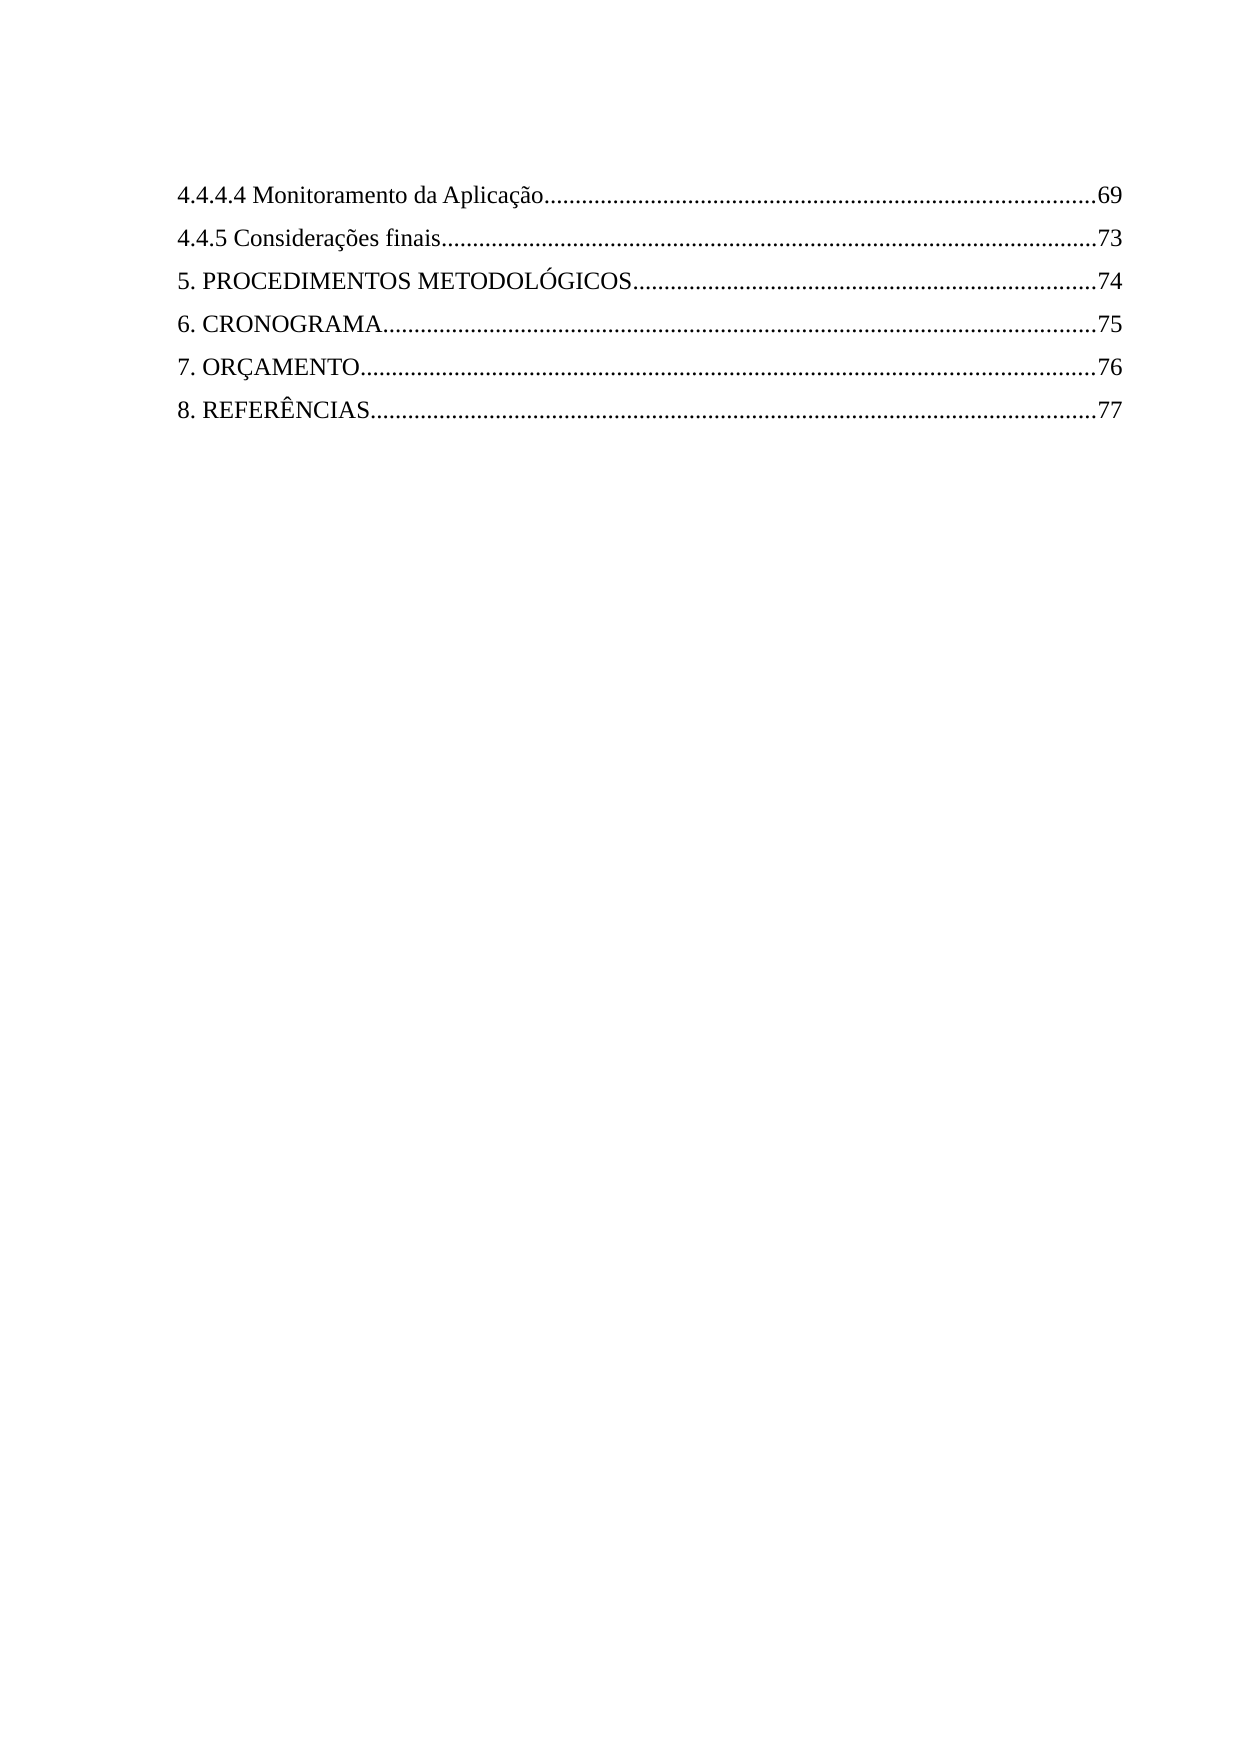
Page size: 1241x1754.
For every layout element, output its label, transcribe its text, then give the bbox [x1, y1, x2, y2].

text 4.4.5 Considerações finais 73 [177, 223, 1122, 252]
text 5. PROCEDIMENTOS METODOLÓGICOS 74 [177, 266, 1122, 295]
text 4.4.4.4 Monitoramento da Aplicação 69 [177, 180, 1122, 208]
text 8. REFERÊNCIAS 77 [177, 395, 1122, 424]
text 6. CRONOGRAMA 75 [177, 309, 1122, 338]
text 7. ORÇAMENTO 76 [177, 352, 1122, 381]
